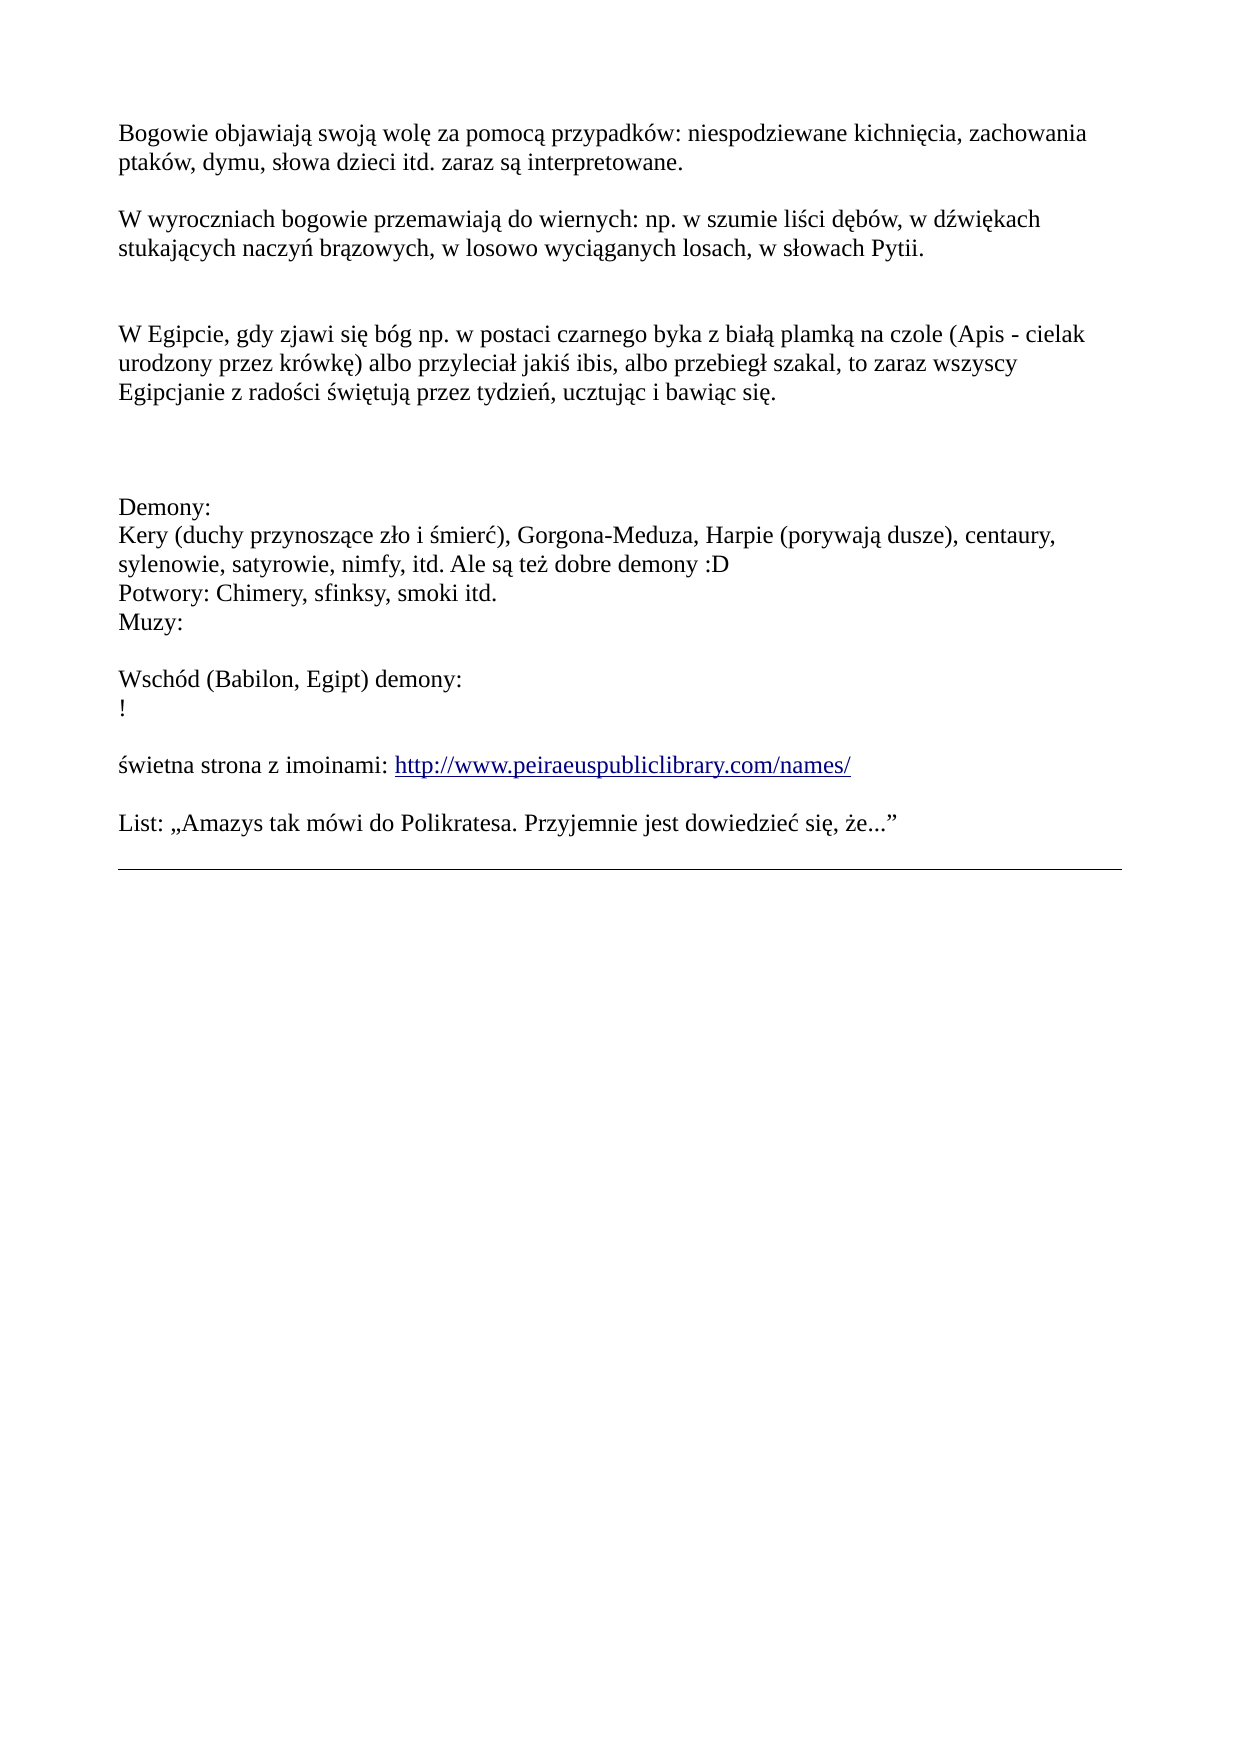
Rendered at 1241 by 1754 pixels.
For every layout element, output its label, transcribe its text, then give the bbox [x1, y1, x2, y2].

text Kery (duchy przynoszące zło i śmierć), Gorgona-Meduza, Harpie (porywają dusze), centaury, sylenowie, satyrowie, nimfy, itd. Ale są też dobre demony :D [118, 521, 1122, 578]
text Potwory: Chimery, sfinksy, smoki itd. [118, 578, 1122, 607]
text Wschód (Babilon, Egipt) demony: [118, 664, 1122, 693]
text Muzy: [118, 607, 1122, 636]
text świetna strona z imoinami: http://www.peiraeuspubliclibrary.com/names/ [118, 751, 1122, 779]
text ! [118, 693, 1122, 722]
text W Egipcie, gdy zjawi się bóg np. w postaci czarnego byka z białą plamką na czole (Apis - cielak urodzony przez krówkę) albo przyleciał jakiś ibis, albo przebiegł szakal, to zaraz wszyscy Egipcjanie z radości świętują przez tydzień, ucztując i bawiąc się. [118, 319, 1122, 406]
text List: „Amazys tak mówi do Polikratesa. Przyjemnie jest dowiedzieć się, że...” [118, 808, 1122, 837]
text Demony: [118, 492, 1122, 521]
text W wyroczniach bogowie przemawiają do wiernych: np. w szumie liści dębów, w dźwiękach stukających naczyń brązowych, w losowo wyciąganych losach, w słowach Pytii. [118, 204, 1122, 262]
text Bogowie objawiają swoją wolę za pomocą przypadków: niespodziewane kichnięcia, zachowania ptaków, dymu, słowa dzieci itd. zaraz są interpretowane. [118, 118, 1122, 176]
